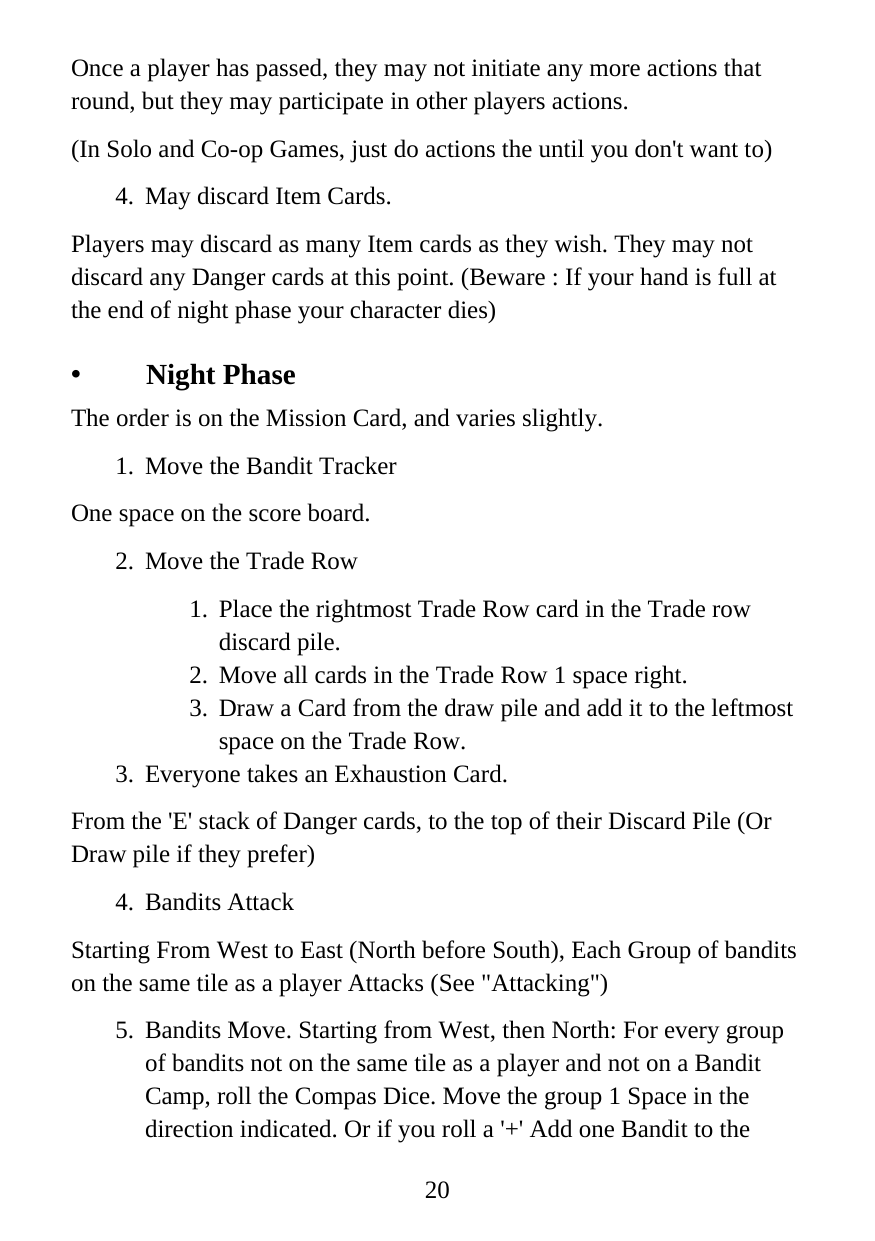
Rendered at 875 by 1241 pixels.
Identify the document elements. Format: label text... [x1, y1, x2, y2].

list Everyone takes an Exhaustion Card. [115, 759, 803, 788]
text (In Solo and Co-op Games, just do actions the until you don't want to) [71, 134, 803, 162]
text Players may discard as many Item cards as they wish. They may not discard any Danger cards at this point. (Beware : If your hand is full at the end of night phase your character dies) [71, 229, 803, 324]
list Move the Bandit Tracker [115, 451, 803, 480]
list May discard Item Cards. [115, 181, 803, 210]
list Bandits Attack [115, 887, 803, 916]
list Move all cards in the Trade Row 1 space right. [189, 660, 803, 688]
text Starting From West to East (North before South), Each Group of bandits on the same tile as a player Attacks (See "Attacking") [71, 935, 803, 996]
subtitle Night Phase [71, 357, 803, 391]
text From the 'E' stack of Danger cards, to the top of their Discard Pile (Or Draw pile if they prefer) [71, 806, 803, 868]
list Move the Trade Row [115, 546, 803, 575]
text The order is on the Mission Card, and varies slightly. [71, 403, 803, 432]
text One space on the score board. [71, 498, 803, 527]
text Once a player has passed, they may not initiate any more actions that round, but they may participate in other players actions. [71, 53, 803, 115]
list Place the rightmost Trade Row card in the Trade row discard pile. [189, 594, 803, 656]
list Draw a Card from the draw pile and add it to the leftmost space on the Trade Row. [189, 693, 803, 754]
list Bandits Move. Starting from West, then North: For every group of bandits not on the same tile as a player and not on a Bandit Camp, roll the Compas Dice. Move the group 1 Space in the direction indicated. Or if you roll a '+' Add one Bandit to the [115, 1015, 803, 1143]
